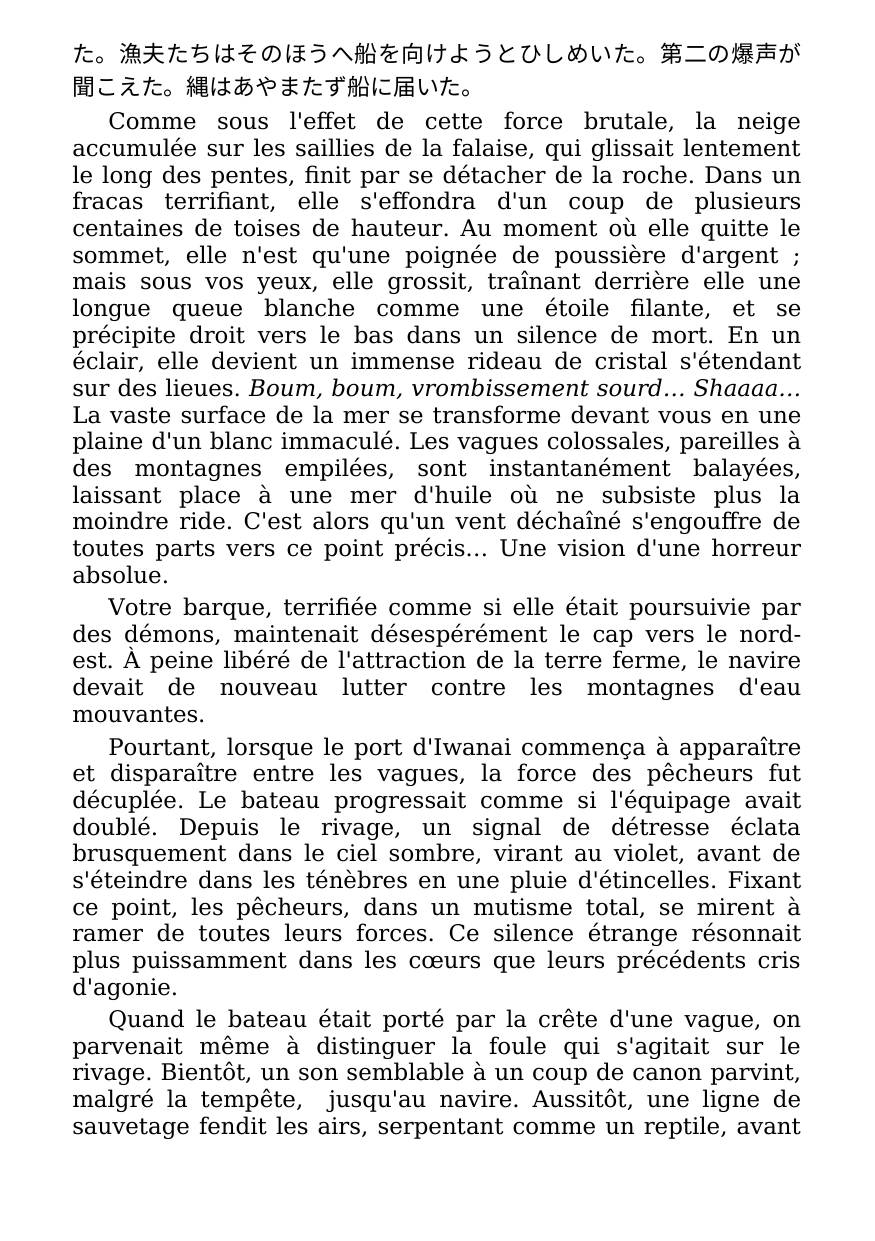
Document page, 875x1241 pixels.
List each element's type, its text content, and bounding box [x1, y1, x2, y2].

text Votre barque, terrifiée comme si elle était poursuivie par des démons, maintenait désespérément le cap vers le nord-est. À peine libéré de l'attraction de la terre ferme, le navire devait de nouveau lutter contre les montagnes d'eau mouvantes. [72, 594, 802, 728]
text Quand le bateau était porté par la crête d'une vague, on parvenait même à distinguer la foule qui s'agitait sur le rivage. Bientôt, un son semblable à un coup de canon parvint, malgré la tempête, jusqu'au navire. Aussitôt, une ligne de sauvetage fendit les airs, serpentant comme un reptile, avant [72, 1006, 802, 1139]
text た。漁夫たちはそのほうへ船を向けようとひしめいた。第二の爆声が聞こえた。縄はあやまたず船に届いた。 [72, 36, 802, 102]
text Comme sous l'effet de cette force brutale, la neige accumulée sur les saillies de la falaise, qui glissait lentement le long des pentes, finit par se détacher de la roche. Dans un fracas terrifiant, elle s'effondra d'un coup de plusieurs centaines de toises de hauteur. Au moment où elle quitte le sommet, elle n'est qu'une poignée de poussière d'argent ; mais sous vos yeux, elle grossit, traînant derrière elle une longue queue blanche comme une étoile filante, et se précipite droit vers le bas dans un silence de mort. En un éclair, elle devient un immense rideau de cristal s'étendant sur des lieues. Boum, boum, vrombissement sourd… Shaaaa… La vaste surface de la mer se transforme devant vous en une plaine d'un blanc immaculé. Les vagues colossales, pareilles à des montagnes empilées, sont instantanément balayées, laissant place à une mer d'huile où ne subsiste plus la moindre ride. C'est alors qu'un vent déchaîné s'engouffre de toutes parts vers ce point précis… Une vision d'une horreur absolue. [72, 108, 802, 588]
text Pourtant, lorsque le port d'Iwanai commença à apparaître et disparaître entre les vagues, la force des pêcheurs fut décuplée. Le bateau progressait comme si l'équipage avait doublé. Depuis le rivage, un signal de détresse éclata brusquement dans le ciel sombre, virant au violet, avant de s'éteindre dans les ténèbres en une pluie d'étincelles. Fixant ce point, les pêcheurs, dans un mutisme total, se mirent à ramer de toutes leurs forces. Ce silence étrange résonnait plus puissamment dans les cœurs que leurs précédents cris d'agonie. [72, 734, 802, 1000]
